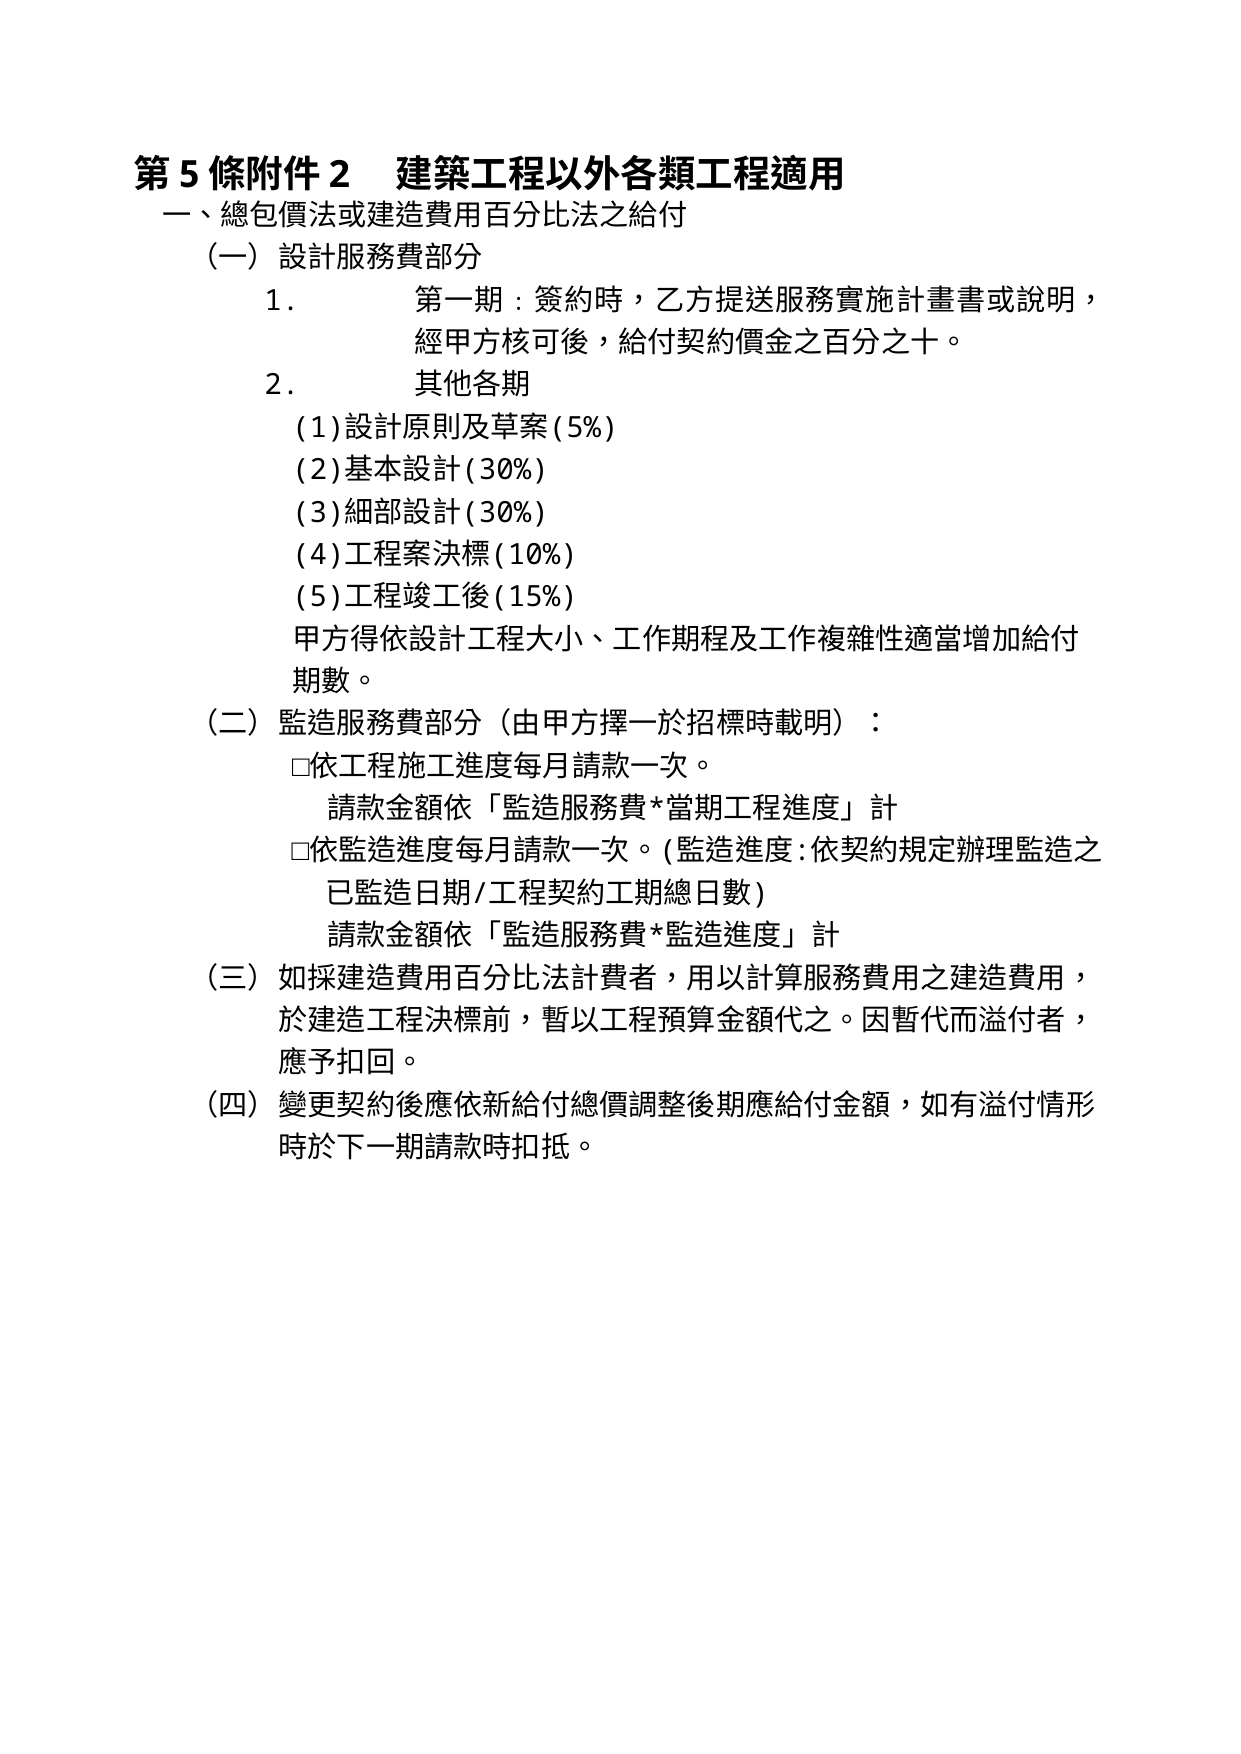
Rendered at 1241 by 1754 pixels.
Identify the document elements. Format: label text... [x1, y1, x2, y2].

list 變更契約後應依新給付總價調整後期應給付金額，如有溢付情形時於下一期請款時扣抵。 [189, 1081, 1107, 1166]
list 其他各期 [264, 361, 1107, 403]
text (2)基本設計(30%) [233, 446, 1107, 488]
text □依監造進度每月請款一次。(監造進度:依契約規定辦理監造之已監造日期/工程契約工期總日數) [291, 827, 1107, 912]
text (4)工程案決標(10%) [233, 531, 1107, 573]
text (5)工程竣工後(15%) [233, 573, 1107, 615]
list 如採建造費用百分比法計費者，用以計算服務費用之建造費用，於建造工程決標前，暫以工程預算金額代之。因暫代而溢付者，應予扣回。 [189, 954, 1107, 1081]
text (1)設計原則及草案(5%) [233, 403, 1107, 446]
text 請款金額依「監造服務費*監造進度」計 [292, 912, 1107, 954]
list 監造服務費部分（由甲方擇一於招標時載明）： [189, 700, 1107, 742]
text 一、總包價法或建造費用百分比法之給付 [133, 192, 1107, 234]
list 第一期﹕簽約時，乙方提送服務實施計畫書或說明，經甲方核可後，給付契約價金之百分之十。 [264, 276, 1107, 361]
text 請款金額依「監造服務費*當期工程進度」計 [233, 784, 1107, 827]
text 第5條附件2 建築工程以外各類工程適用 [133, 129, 1107, 192]
text 甲方得依設計工程大小、工作期程及工作複雜性適當增加給付期數。 [292, 615, 1107, 700]
list 設計服務費部分 [189, 234, 1107, 276]
text □依工程施工進度每月請款一次。 [233, 742, 1107, 784]
text (3)細部設計(30%) [233, 488, 1107, 531]
